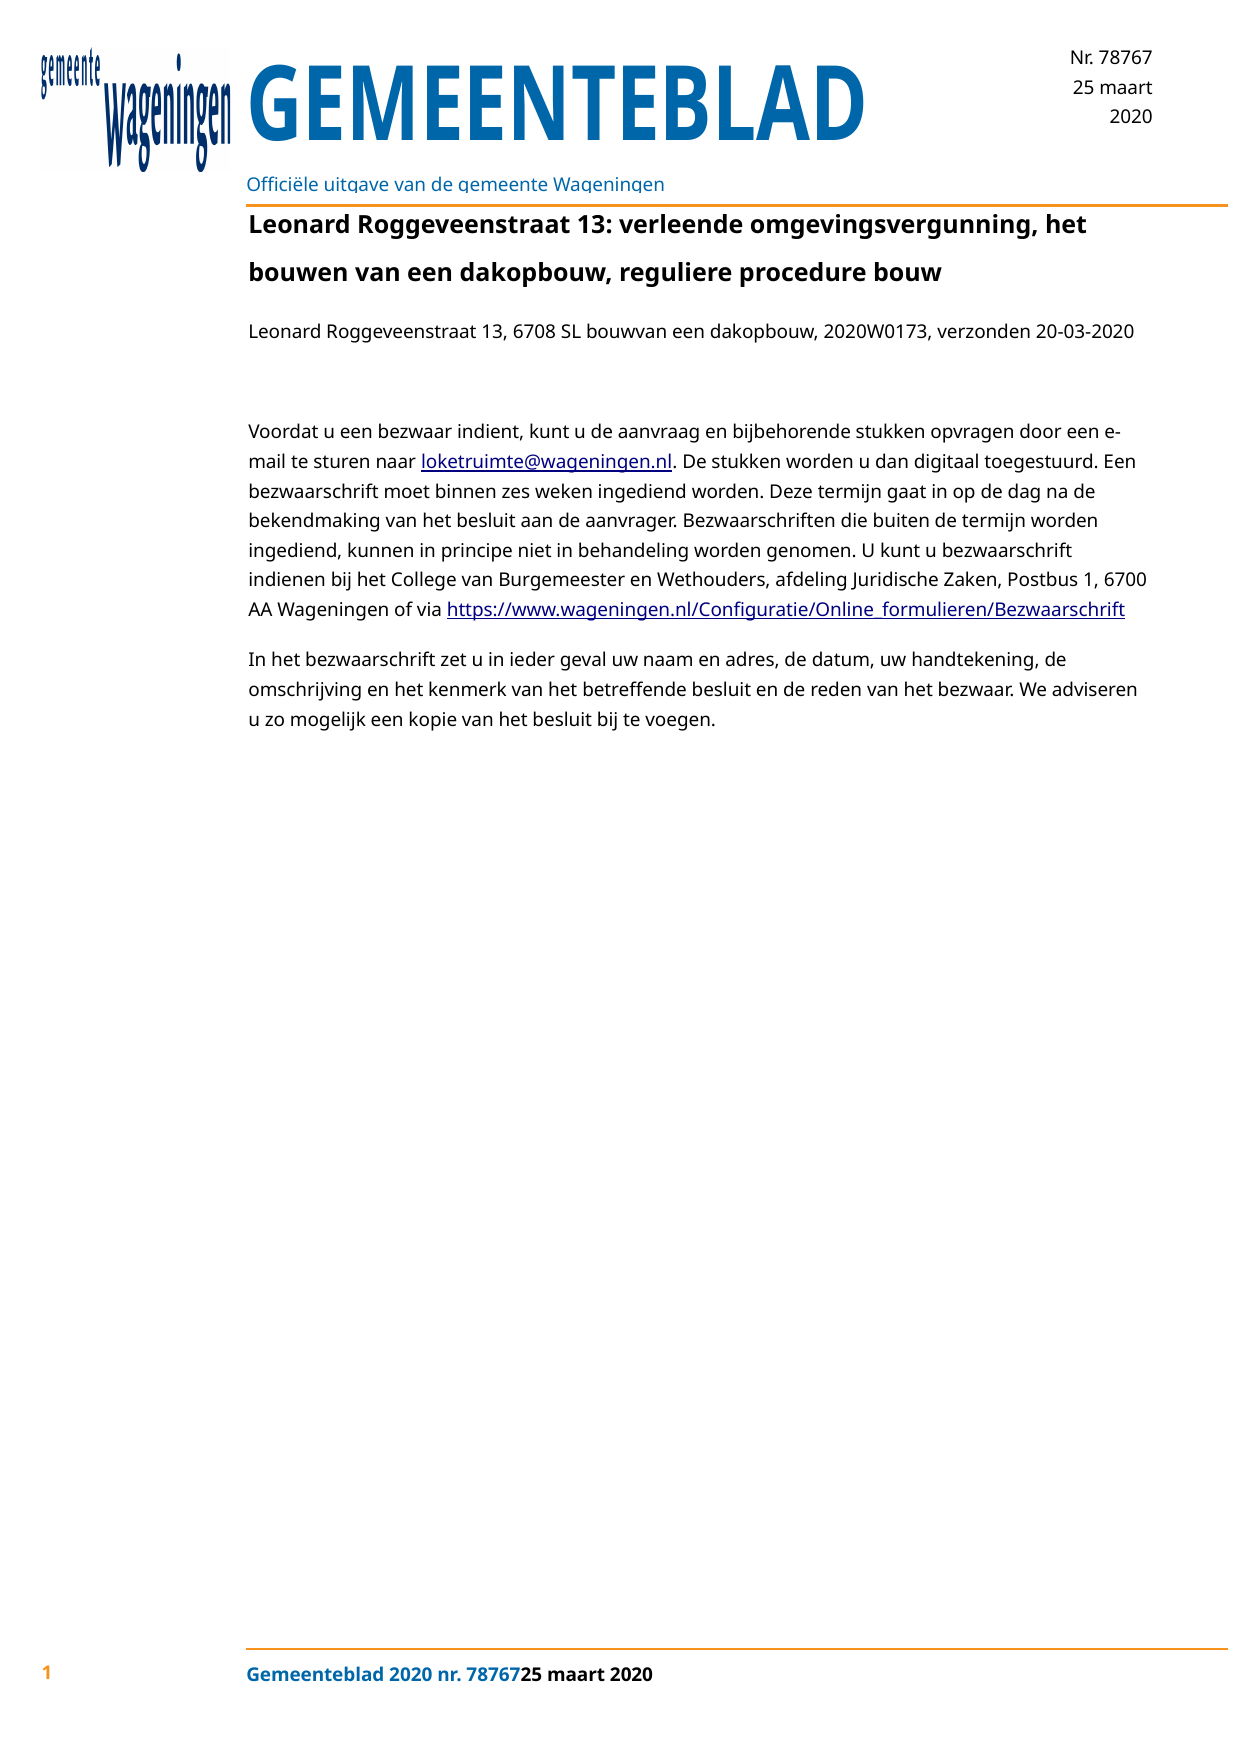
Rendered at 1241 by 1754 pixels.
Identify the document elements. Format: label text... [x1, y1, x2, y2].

text Leonard Roggeveenstraat 13: verleende omgevingsvergunning, het bouwen van een dakopbouw, reguliere procedure bouw [248, 207, 1152, 288]
picture [41, 47, 231, 172]
text Leonard Roggeveenstraat 13, 6708 SL bouwvan een dakopbouw, 2020W0173, verzonden 20-03-2020 [248, 318, 1152, 344]
text Voordat u een bezwaar indient, kunt u de aanvraag en bijbehorende stukken opvragen door een e-mail te sturen naar loketruimte@wageningen.nl. De stukken worden u dan digitaal toegestuurd. Een bezwaarschrift moet binnen zes weken ingediend worden. Deze termijn gaat in op de dag na de bekendmaking van het besluit aan de aanvrager. Bezwaarschriften die buiten de termijn worden ingediend, kunnen in principe niet in behandeling worden genomen. U kunt u bezwaarschrift indienen bij het College van Burgemeester en Wethouders, afdeling Juridische Zaken, Postbus 1, 6700 AA Wageningen of via https://www.wageningen.nl/Configuratie/Online_formulieren/Bezwaarschrift [248, 419, 1152, 622]
text In het bezwaarschrift zet u in ieder geval uw naam en adres, de datum, uw handtekening, de omschrijving en het kenmerk van het betreffende besluit en de reden van het bezwaar. We adviseren u zo mogelijk een kopie van het besluit bij te voegen. [248, 647, 1152, 732]
